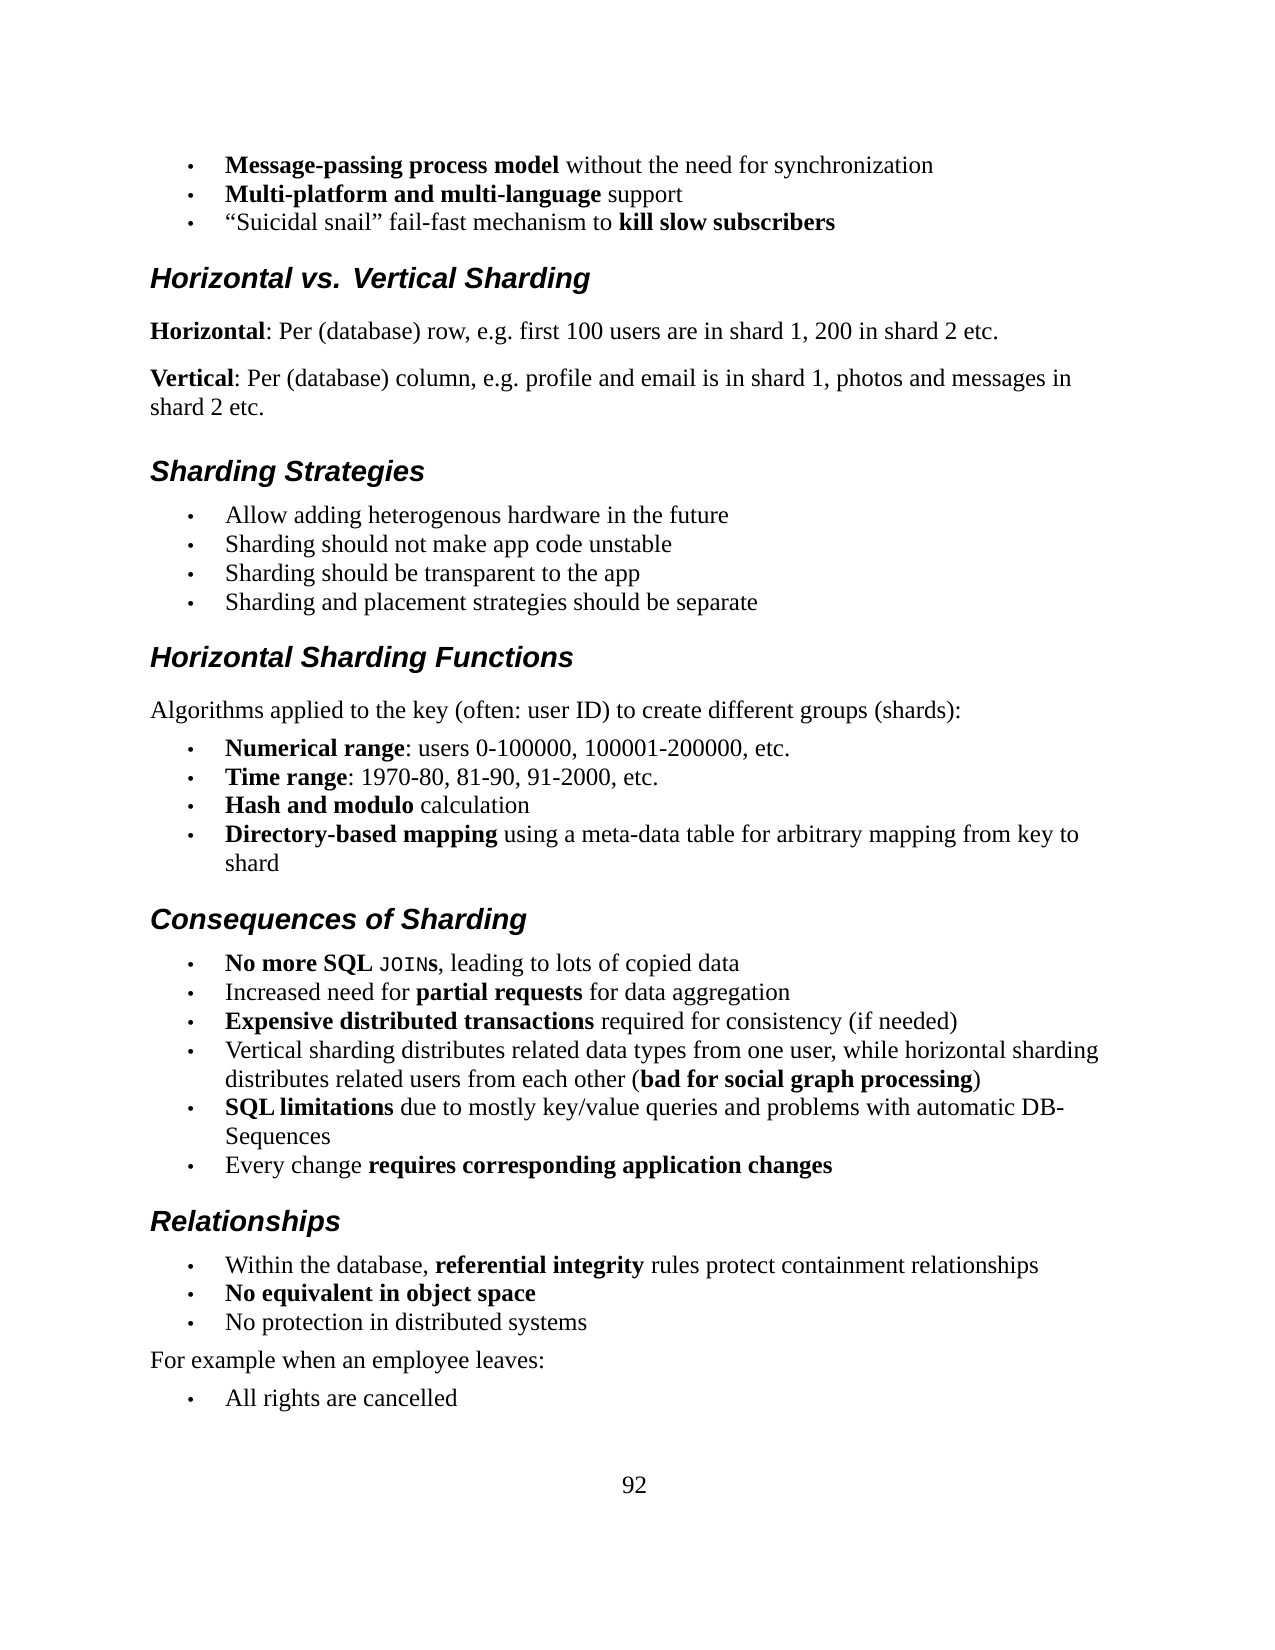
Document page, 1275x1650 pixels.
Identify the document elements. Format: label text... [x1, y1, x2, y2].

list Multi-platform and multi-language support [187, 179, 1125, 207]
list Expensive distributed transactions required for consistency (if needed) [187, 1006, 1125, 1035]
subtitle Consequences of Sharding [150, 902, 1125, 935]
list Hash and modulo calculation [187, 791, 1125, 819]
subtitle Horizontal vs. Vertical Sharding [150, 261, 1125, 295]
list SQL limitations due to mostly key/value queries and problems with automatic DB-Sequences [187, 1092, 1125, 1150]
list All rights are cancelled [187, 1383, 1125, 1411]
list No equivalent in object space [187, 1278, 1125, 1307]
list Sharding should be transparent to the app [187, 558, 1125, 587]
text Vertical: Per (database) column, e.g. profile and email is in shard 1, photos and messages in shard 2 etc. [150, 363, 1125, 420]
list Message-passing process model without the need for synchronization [187, 150, 1125, 179]
subtitle Relationships [150, 1204, 1125, 1237]
list Sharding should not make app code unstable [187, 529, 1125, 558]
subtitle Sharding Strategies [150, 454, 1125, 488]
list Increased need for partial requests for data aggregation [187, 977, 1125, 1006]
list Sharding and placement strategies should be separate [187, 587, 1125, 615]
list Every change requires corresponding application changes [187, 1150, 1125, 1179]
list No more SQL JOINs, leading to lots of copied data [187, 948, 1125, 977]
text For example when an employee leaves: [150, 1345, 1125, 1374]
list Vertical sharding distributes related data types from one user, while horizontal sharding distributes related users from each other (bad for social graph processing) [187, 1035, 1125, 1092]
list Time range: 1970-80, 81-90, 91-2000, etc. [187, 762, 1125, 791]
list Allow adding heterogenous hardware in the future [187, 500, 1125, 529]
subtitle Horizontal Sharding Functions [150, 640, 1125, 674]
list No protection in distributed systems [187, 1307, 1125, 1336]
text Horizontal: Per (database) row, e.g. first 100 users are in shard 1, 200 in shard 2 etc. [150, 316, 1125, 345]
text Algorithms applied to the key (often: user ID) to create different groups (shards): [150, 695, 1125, 724]
list Numerical range: users 0-100000, 100001-200000, etc. [187, 733, 1125, 762]
list “Suicidal snail” fail-fast mechanism to kill slow subscribers [187, 207, 1125, 236]
list Within the database, referential integrity rules protect containment relationships [187, 1250, 1125, 1278]
list Directory-based mapping using a meta-data table for arbitrary mapping from key to shard [187, 819, 1125, 877]
